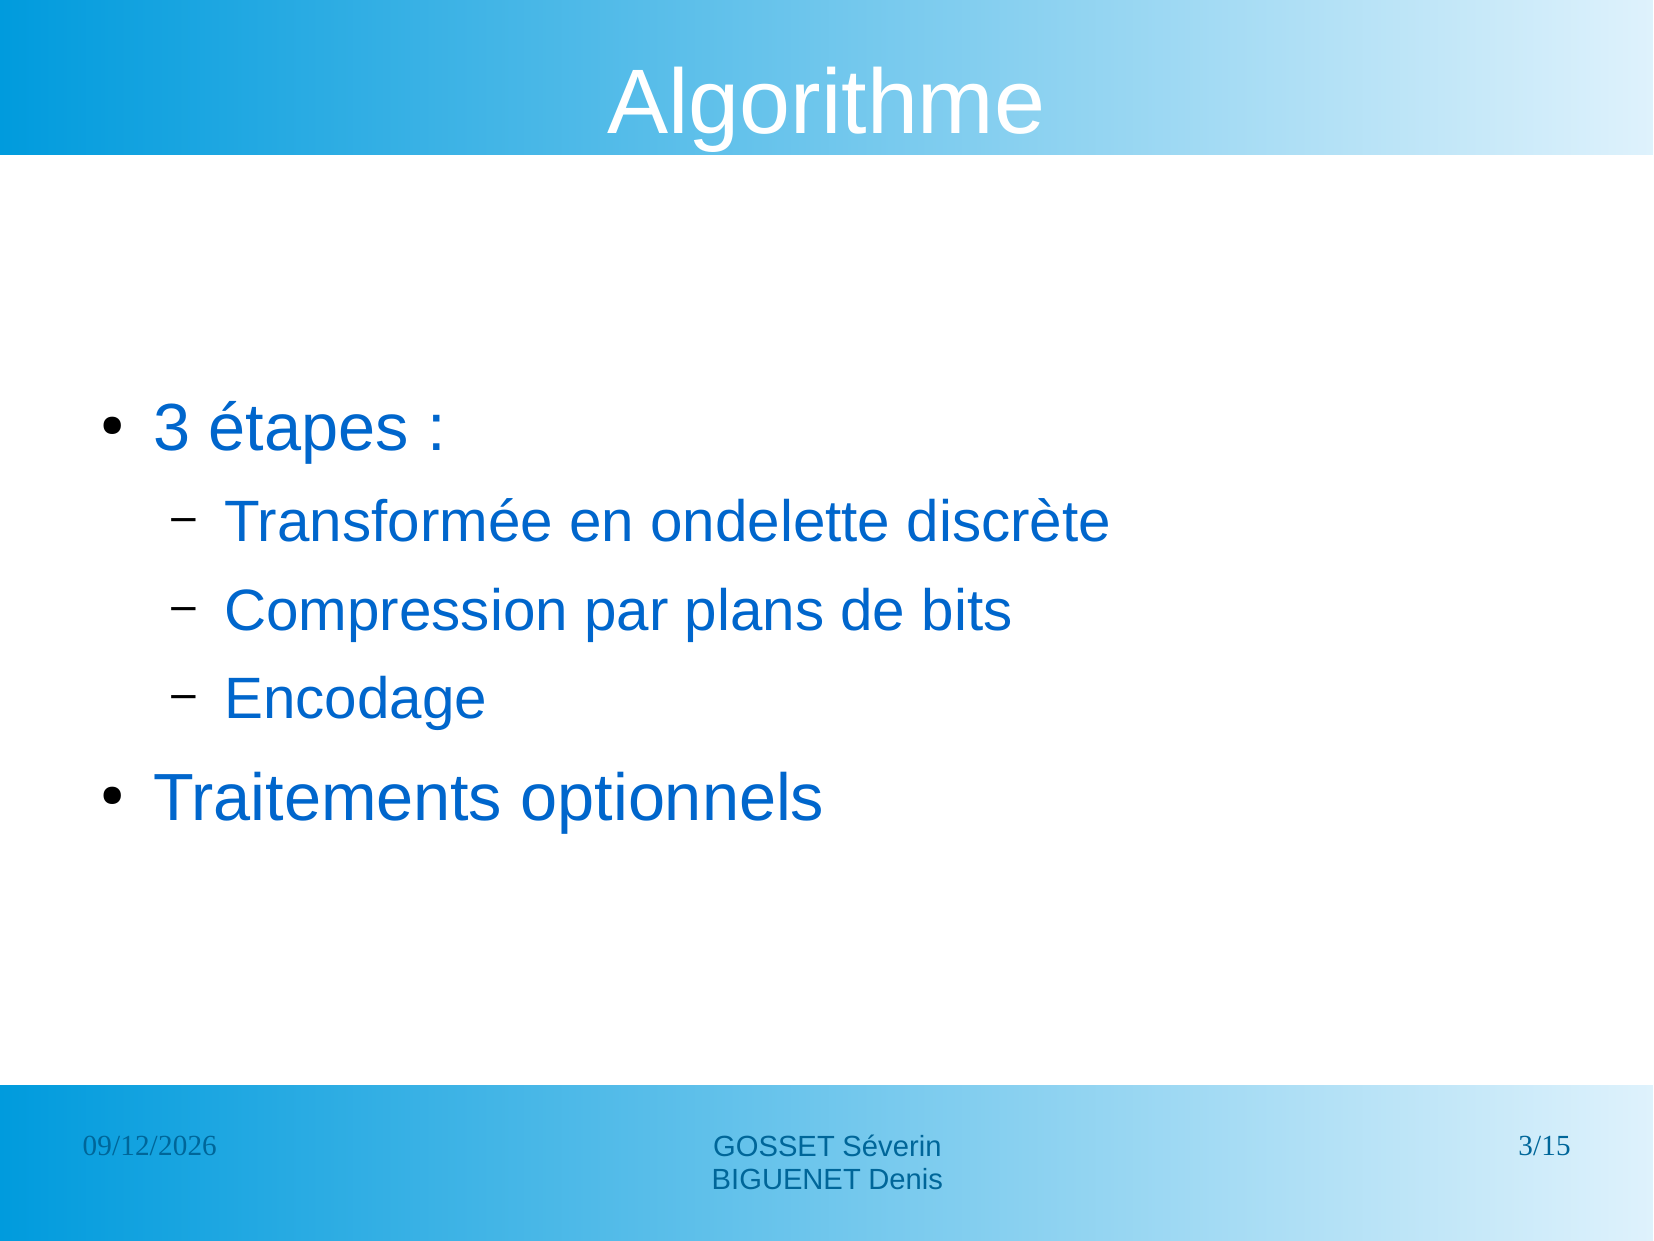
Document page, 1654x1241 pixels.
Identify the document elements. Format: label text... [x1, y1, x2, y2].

list 3 étapes : Transformée en ondelette discrète Compression par plans de bits Encodage Traitements optionnels [82, 390, 1571, 850]
title Algorithme [82, 49, 1571, 155]
